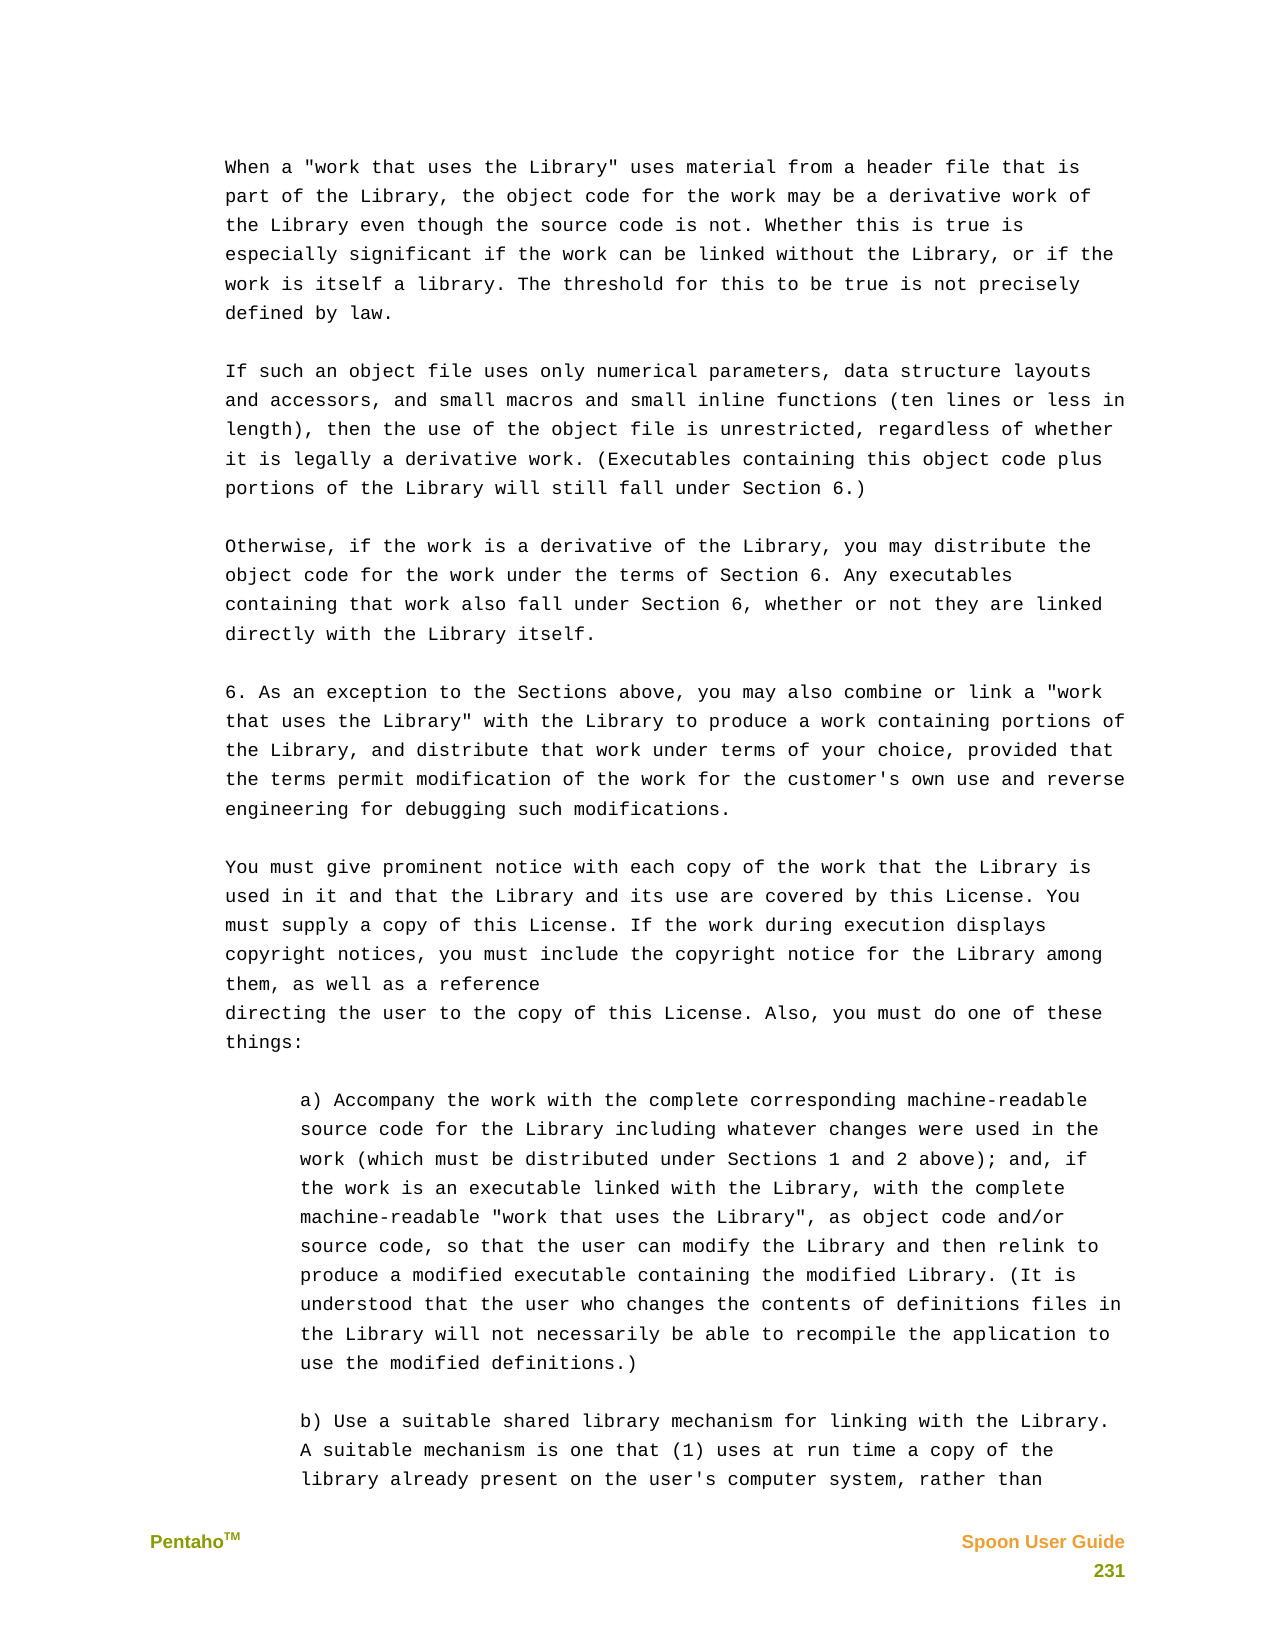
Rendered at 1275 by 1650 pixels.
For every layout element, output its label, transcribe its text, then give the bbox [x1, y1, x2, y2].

text a) Accompany the work with the complete corresponding machine-readable source code for the Library including whatever changes were used in the work (which must be distributed under Sections 1 and 2 above); and, if the work is an executable linked with the Library, with the complete machine-readable "work that uses the Library", as object code and/or source code, so that the user can modify the Library and then relink to produce a modified executable containing the modified Library. (It is understood that the user who changes the contents of definitions files in the Library will not necessarily be able to recompile the application to use the modified definitions.) [300, 1083, 1125, 1375]
text 6. As an exception to the Sections above, you may also combine or link a "work that uses the Library" with the Library to produce a work containing portions of the Library, and distribute that work under terms of your choice, provided that the terms permit modification of the work for the customer's own use and reverse engineering for debugging such modifications. [225, 675, 1125, 821]
text directing the user to the copy of this License. Also, you must do one of these things: [225, 996, 1125, 1054]
text b) Use a suitable shared library mechanism for linking with the Library. A suitable mechanism is one that (1) uses at run time a copy of the library already present on the user's computer system, rather than [300, 1404, 1125, 1492]
text Otherwise, if the work is a derivative of the Library, you may distribute the object code for the work under the terms of Section 6. Any executables containing that work also fall under Section 6, whether or not they are linked directly with the Library itself. [225, 529, 1125, 646]
text When a "work that uses the Library" uses material from a header file that is part of the Library, the object code for the work may be a derivative work of the Library even though the source code is not. Whether this is true is especially significant if the work can be linked without the Library, or if the work is itself a library. The threshold for this to be true is not precisely defined by law. [225, 150, 1125, 325]
text If such an object file uses only numerical parameters, data structure layouts and accessors, and small macros and small inline functions (ten lines or less in length), then the use of the object file is unrestricted, regardless of whether it is legally a derivative work. (Executables containing this object code plus portions of the Library will still fall under Section 6.) [225, 354, 1125, 500]
text You must give prominent notice with each copy of the work that the Library is used in it and that the Library and its use are covered by this License. You must supply a copy of this License. If the work during execution displays copyright notices, you must include the copyright notice for the Library among them, as well as a reference [225, 850, 1125, 996]
